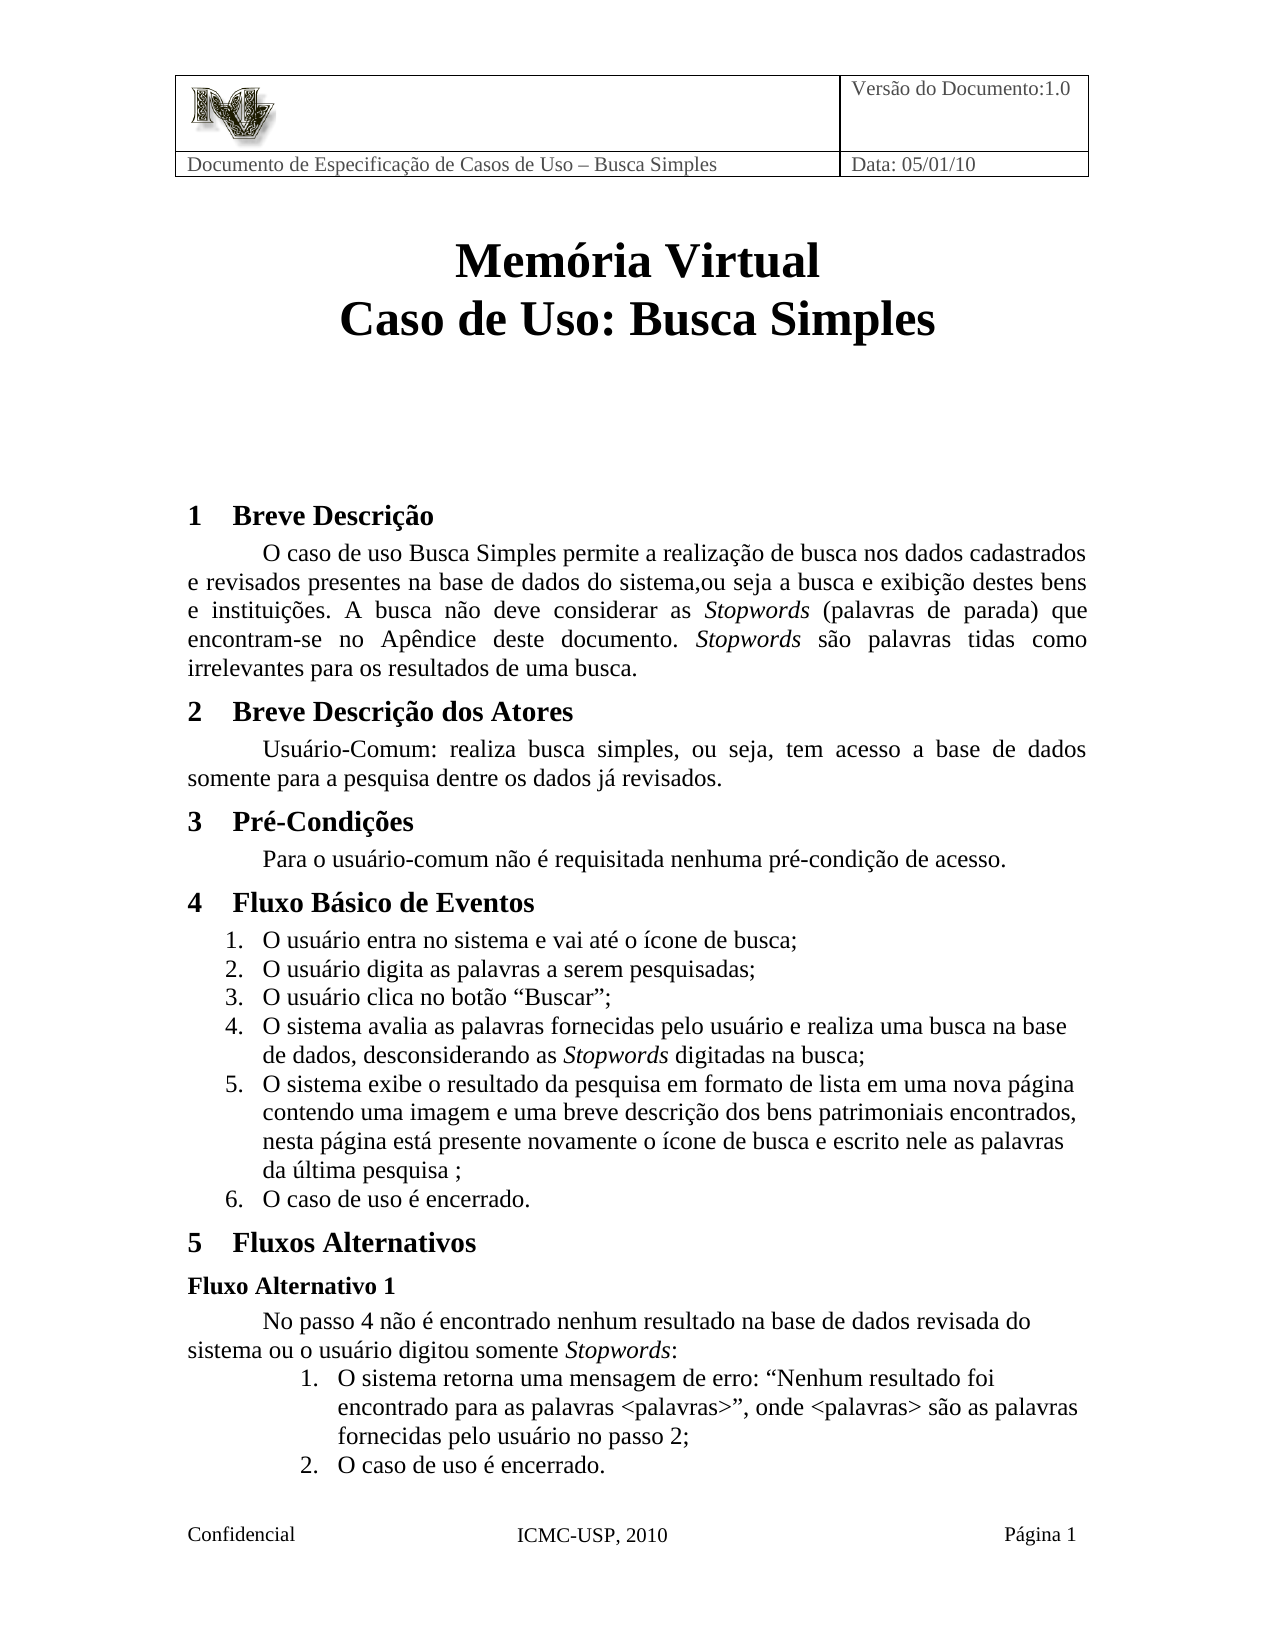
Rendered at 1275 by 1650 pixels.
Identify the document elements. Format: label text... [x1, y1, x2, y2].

list O caso de uso é encerrado. [300, 1450, 1087, 1478]
text O caso de uso Busca Simples permite a realização de busca nos dados cadastrados e revisados presentes na base de dados do sistema,ou seja a busca e exibição destes bens e instituições. A busca não deve considerar as Stopwords (palavras de parada) que encontram-se no Apêndice deste documento. Stopwords são palavras tidas como irrelevantes para os resultados de uma busca. [187, 538, 1087, 682]
list O sistema avalia as palavras fornecidas pelo usuário e realiza uma busca na base de dados, desconsiderando as Stopwords digitadas na busca; [225, 1011, 1087, 1069]
text No passo 4 não é encontrado nenhum resultado na base de dados revisada do sistema ou o usuário digitou somente Stopwords: [187, 1306, 1087, 1363]
subtitle Fluxo Básico de Eventos [187, 885, 1087, 919]
title Memória Virtual Caso de Uso: Busca Simples [187, 231, 1087, 346]
list O usuário entra no sistema e vai até o ícone de busca; [225, 925, 1087, 954]
subtitle Pré-Condições [187, 804, 1087, 838]
list O caso de uso é encerrado. [225, 1184, 1087, 1212]
text Usuário-Comum: realiza busca simples, ou seja, tem acesso a base de dados somente para a pesquisa dentre os dados já revisados. [187, 734, 1087, 792]
list O sistema retorna uma mensagem de erro: “Nenhum resultado foi encontrado para as palavras <palavras>”, onde <palavras> são as palavras fornecidas pelo usuário no passo 2; [300, 1363, 1087, 1450]
list O sistema exibe o resultado da pesquisa em formato de lista em uma nova página contendo uma imagem e uma breve descrição dos bens patrimoniais encontrados, nesta página está presente novamente o ícone de busca e escrito nele as palavras da última pesquisa ; [225, 1069, 1087, 1184]
picture [186, 76, 277, 151]
list O usuário clica no botão “Buscar”; [225, 982, 1087, 1011]
subtitle Breve Descrição [187, 498, 1087, 532]
subtitle Fluxos Alternativos [187, 1225, 1087, 1258]
subtitle Breve Descrição dos Atores [187, 694, 1087, 728]
list O usuário digita as palavras a serem pesquisadas; [225, 954, 1087, 982]
subtitle Fluxo Alternativo 1 [187, 1271, 1087, 1300]
text Para o usuário-comum não é requisitada nenhuma pré-condição de acesso. [187, 844, 1087, 873]
